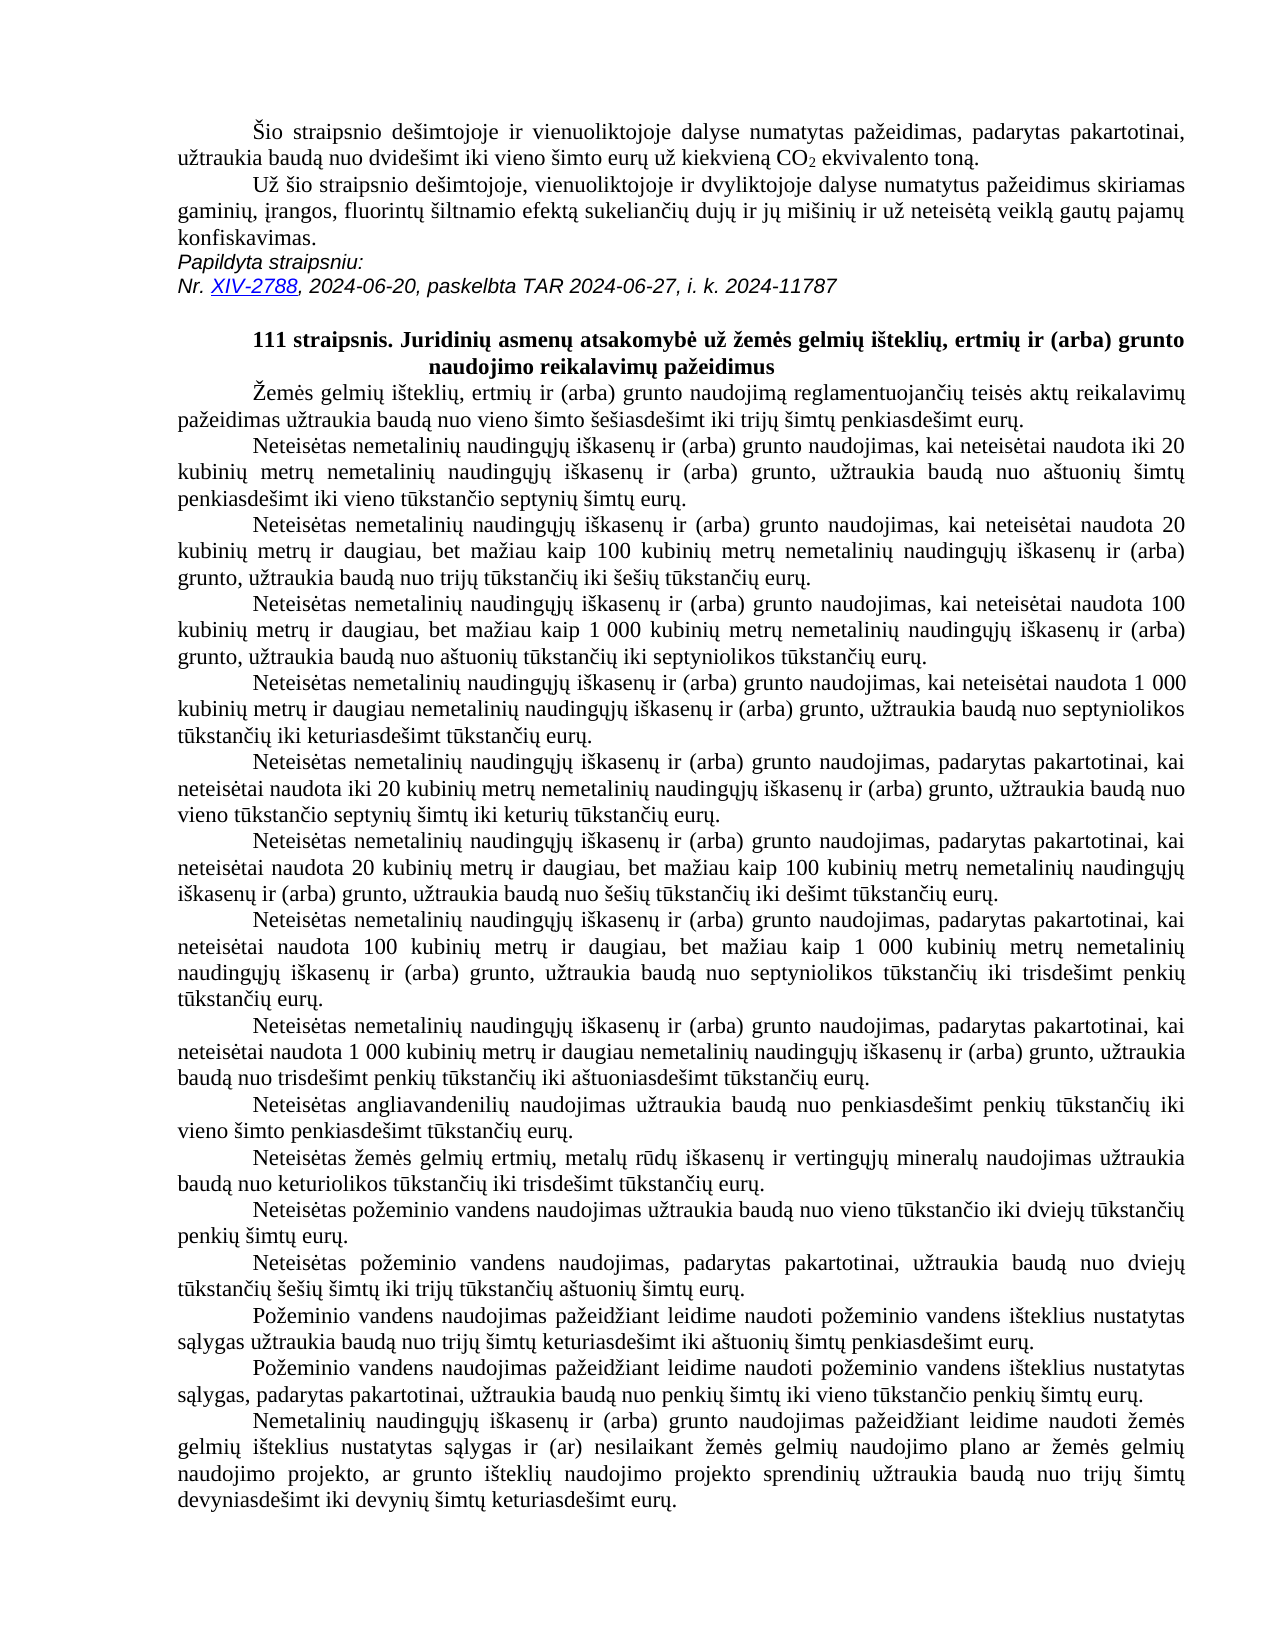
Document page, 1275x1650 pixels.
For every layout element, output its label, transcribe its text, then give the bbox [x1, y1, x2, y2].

text Neteisėtas angliavandenilių naudojimas užtraukia baudą nuo penkiasdešimt penkių tūkstančių iki vieno šimto penkiasdešimt tūkstančių eurų. [177, 1091, 1186, 1143]
text Neteisėtas požeminio vandens naudojimas, padarytas pakartotinai, užtraukia baudą nuo dviejų tūkstančių šešių šimtų iki trijų tūkstančių aštuonių šimtų eurų. [177, 1249, 1186, 1302]
text Neteisėtas požeminio vandens naudojimas užtraukia baudą nuo vieno tūkstančio iki dviejų tūkstančių penkių šimtų eurų. [177, 1196, 1186, 1249]
text 111 straipsnis. Juridinių asmenų atsakomybė už žemės gelmių išteklių, ertmių ir (arba) grunto naudojimo reikalavimų pažeidimus [252, 327, 1186, 379]
text Neteisėtas nemetalinių naudingųjų iškasenų ir (arba) grunto naudojimas, padarytas pakartotinai, kai neteisėtai naudota iki 20 kubinių metrų nemetalinių naudingųjų iškasenų ir (arba) grunto, užtraukia baudą nuo vieno tūkstančio septynių šimtų iki keturių tūkstančių eurų. [177, 748, 1186, 827]
text Papildyta straipsniu: [177, 250, 1186, 274]
text Požeminio vandens naudojimas pažeidžiant leidime naudoti požeminio vandens išteklius nustatytas sąlygas, padarytas pakartotinai, užtraukia baudą nuo penkių šimtų iki vieno tūkstančio penkių šimtų eurų. [177, 1354, 1186, 1407]
text Neteisėtas nemetalinių naudingųjų iškasenų ir (arba) grunto naudojimas, kai neteisėtai naudota iki 20 kubinių metrų nemetalinių naudingųjų iškasenų ir (arba) grunto, užtraukia baudą nuo aštuonių šimtų penkiasdešimt iki vieno tūkstančio septynių šimtų eurų. [177, 432, 1186, 511]
text Neteisėtas nemetalinių naudingųjų iškasenų ir (arba) grunto naudojimas, padarytas pakartotinai, kai neteisėtai naudota 100 kubinių metrų ir daugiau, bet mažiau kaip 1 000 kubinių metrų nemetalinių naudingųjų iškasenų ir (arba) grunto, užtraukia baudą nuo septyniolikos tūkstančių iki trisdešimt penkių tūkstančių eurų. [177, 906, 1186, 1012]
text Nemetalinių naudingųjų iškasenų ir (arba) grunto naudojimas pažeidžiant leidime naudoti žemės gelmių išteklius nustatytas sąlygas ir (ar) nesilaikant žemės gelmių naudojimo plano ar žemės gelmių naudojimo projekto, ar grunto išteklių naudojimo projekto sprendinių užtraukia baudą nuo trijų šimtų devyniasdešimt iki devynių šimtų keturiasdešimt eurų. [177, 1407, 1186, 1512]
text Žemės gelmių išteklių, ertmių ir (arba) grunto naudojimą reglamentuojančių teisės aktų reikalavimų pažeidimas užtraukia baudą nuo vieno šimto šešiasdešimt iki trijų šimtų penkiasdešimt eurų. [177, 379, 1186, 432]
text Už šio straipsnio dešimtojoje, vienuoliktojoje ir dvyliktojoje dalyse numatytus pažeidimus skiriamas gaminių, įrangos, fluorintų šiltnamio efektą sukeliančių dujų ir jų mišinių ir už neteisėtą veiklą gautų pajamų konfiskavimas. [177, 171, 1186, 250]
text Požeminio vandens naudojimas pažeidžiant leidime naudoti požeminio vandens išteklius nustatytas sąlygas užtraukia baudą nuo trijų šimtų keturiasdešimt iki aštuonių šimtų penkiasdešimt eurų. [177, 1302, 1186, 1354]
text Neteisėtas nemetalinių naudingųjų iškasenų ir (arba) grunto naudojimas, kai neteisėtai naudota 20 kubinių metrų ir daugiau, bet mažiau kaip 100 kubinių metrų nemetalinių naudingųjų iškasenų ir (arba) grunto, užtraukia baudą nuo trijų tūkstančių iki šešių tūkstančių eurų. [177, 511, 1186, 590]
text Neteisėtas nemetalinių naudingųjų iškasenų ir (arba) grunto naudojimas, padarytas pakartotinai, kai neteisėtai naudota 20 kubinių metrų ir daugiau, bet mažiau kaip 100 kubinių metrų nemetalinių naudingųjų iškasenų ir (arba) grunto, užtraukia baudą nuo šešių tūkstančių iki dešimt tūkstančių eurų. [177, 827, 1186, 906]
text Neteisėtas nemetalinių naudingųjų iškasenų ir (arba) grunto naudojimas, kai neteisėtai naudota 100 kubinių metrų ir daugiau, bet mažiau kaip 1 000 kubinių metrų nemetalinių naudingųjų iškasenų ir (arba) grunto, užtraukia baudą nuo aštuonių tūkstančių iki septyniolikos tūkstančių eurų. [177, 590, 1186, 669]
text Neteisėtas nemetalinių naudingųjų iškasenų ir (arba) grunto naudojimas, padarytas pakartotinai, kai neteisėtai naudota 1 000 kubinių metrų ir daugiau nemetalinių naudingųjų iškasenų ir (arba) grunto, užtraukia baudą nuo trisdešimt penkių tūkstančių iki aštuoniasdešimt tūkstančių eurų. [177, 1012, 1186, 1091]
text Nr. XIV-2788, 2024-06-20, paskelbta TAR 2024-06-27, i. k. 2024-11787 [177, 274, 1186, 298]
text Neteisėtas nemetalinių naudingųjų iškasenų ir (arba) grunto naudojimas, kai neteisėtai naudota 1 000 kubinių metrų ir daugiau nemetalinių naudingųjų iškasenų ir (arba) grunto, užtraukia baudą nuo septyniolikos tūkstančių iki keturiasdešimt tūkstančių eurų. [177, 669, 1186, 748]
text Neteisėtas žemės gelmių ertmių, metalų rūdų iškasenų ir vertingųjų mineralų naudojimas užtraukia baudą nuo keturiolikos tūkstančių iki trisdešimt tūkstančių eurų. [177, 1143, 1186, 1196]
text Šio straipsnio dešimtojoje ir vienuoliktojoje dalyse numatytas pažeidimas, padarytas pakartotinai, užtraukia baudą nuo dvidešimt iki vieno šimto eurų už kiekvieną CO2 ekvivalento toną. [177, 118, 1186, 171]
